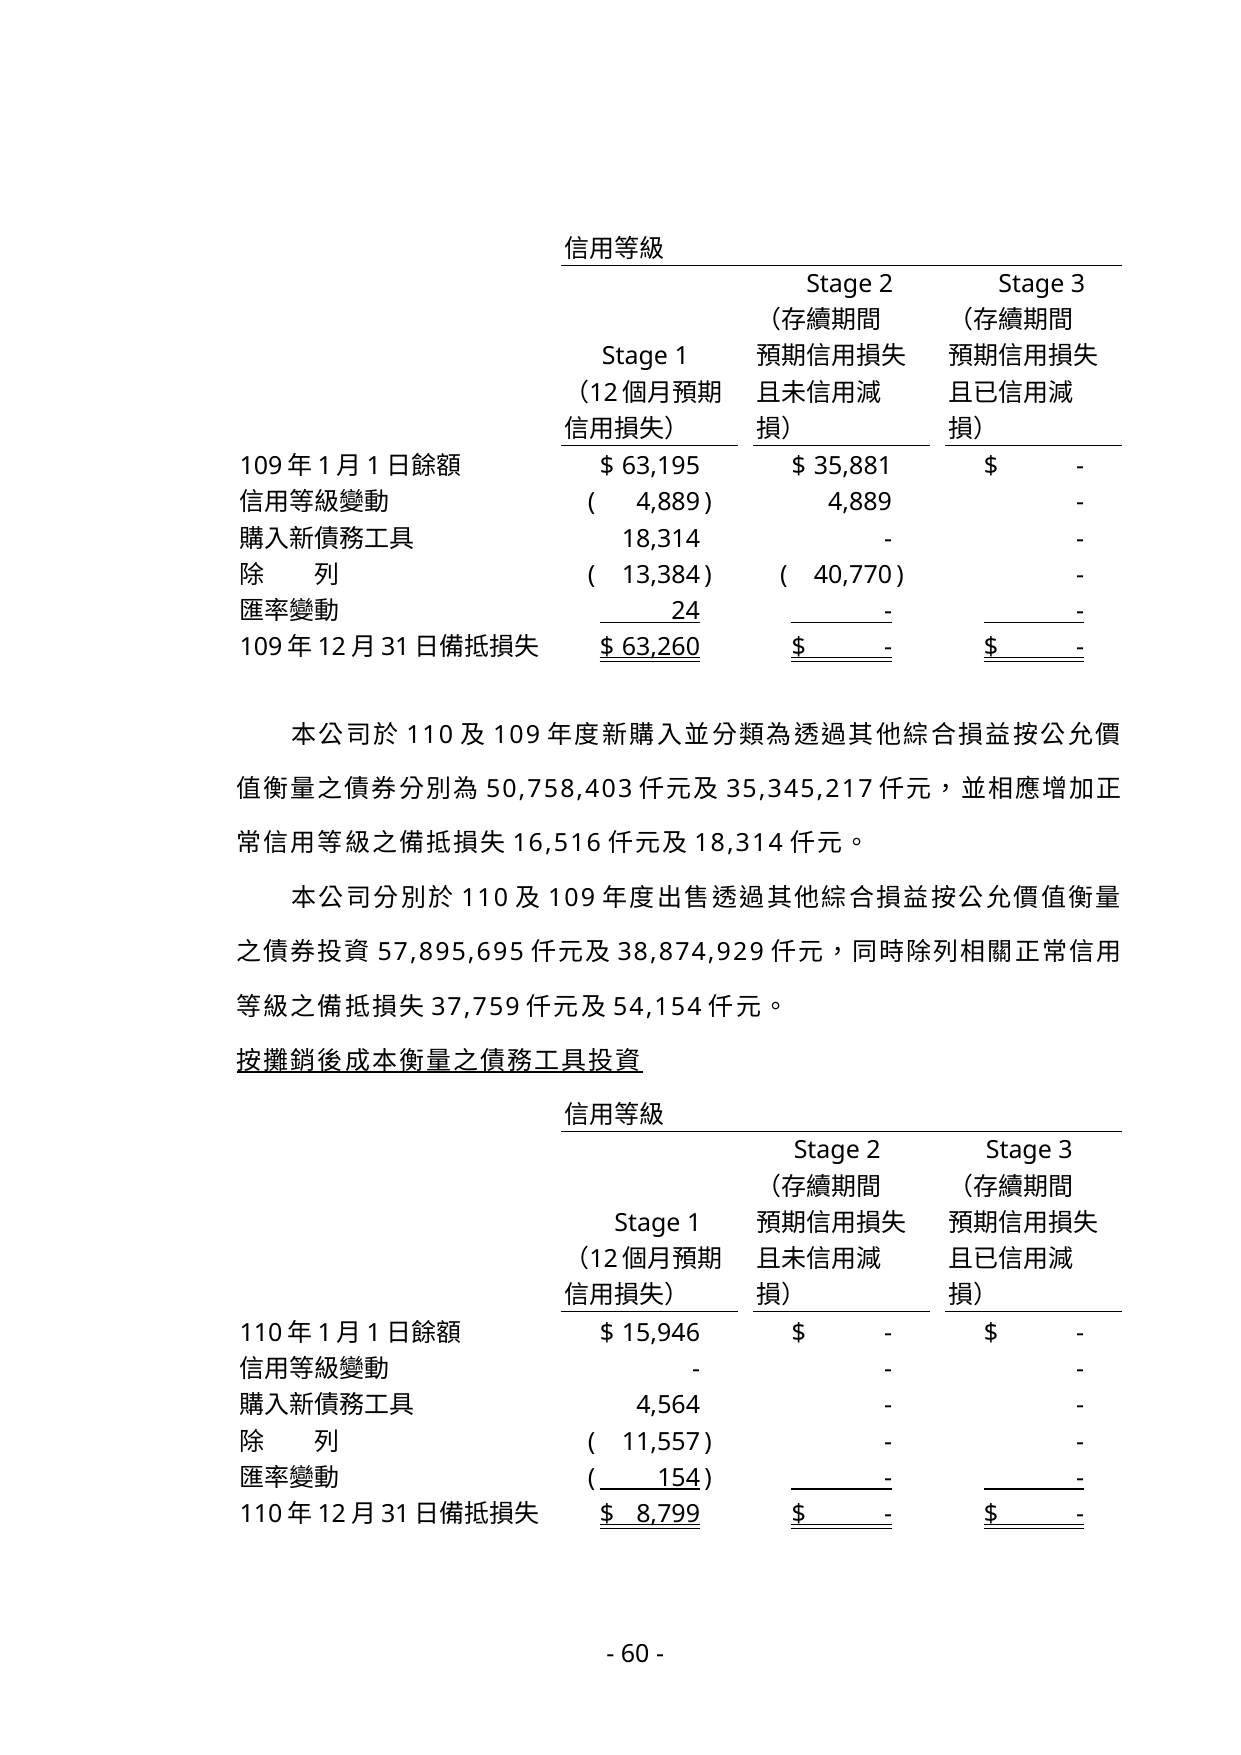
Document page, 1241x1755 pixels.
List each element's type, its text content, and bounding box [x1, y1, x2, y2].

table_cell 購入新債務工具 [236, 518, 546, 554]
text 按攤銷後成本衡量之債務工具投資 [236, 1040, 1122, 1077]
table_cell 18,314 [561, 518, 738, 554]
table_cell [930, 1132, 945, 1311]
table_cell 信用等級變動 [236, 1349, 546, 1385]
table_cell [546, 1494, 561, 1530]
table_cell [738, 1421, 753, 1457]
table_cell [930, 1385, 945, 1421]
table_cell [930, 627, 945, 663]
table_cell [930, 445, 945, 482]
table_cell [930, 266, 945, 444]
table_cell [738, 1311, 753, 1348]
table_cell [546, 265, 561, 444]
table_cell ( 40,770 ) [753, 554, 930, 591]
table_cell [546, 1311, 561, 1348]
table_cell $ - [945, 1312, 1122, 1348]
table_cell [738, 627, 753, 663]
table_cell [738, 266, 753, 444]
table_cell - [753, 1457, 930, 1493]
table_cell 24 [561, 591, 738, 627]
table_cell 109年12月31日備抵損失 [236, 627, 546, 663]
table_cell [546, 518, 561, 554]
table_cell [930, 518, 945, 554]
text 本公司分別於110及109年度出售透過其他綜合損益按公允價值衡量之債券投資57,895,695仟元及38,874,929仟元，同時除列相關正常信用等級之備抵損失37,759仟元及54,154仟元。 [236, 877, 1122, 1022]
text 本公司於110及109年度新購入並分類為透過其他綜合損益按公允價值衡量之債券分別為50,758,403仟元及35,345,217仟元，並相應增加正常信用等級之備抵損失16,516仟元及18,314仟元。 [236, 714, 1122, 859]
table_cell 除 列 [236, 554, 546, 591]
table_cell 4,564 [561, 1385, 738, 1421]
table_cell [546, 1385, 561, 1421]
table_cell - [945, 591, 1122, 627]
table_cell Stage 2 （存續期間 預期信用損失且未信用減損） [753, 266, 930, 444]
table_cell - [945, 1457, 1122, 1493]
table_cell - [561, 1349, 738, 1385]
table_header [546, 1095, 561, 1131]
table_cell [738, 591, 753, 627]
table_cell - [753, 1385, 930, 1421]
table_cell [546, 554, 561, 591]
table_cell - [945, 482, 1122, 518]
table_cell - [945, 1385, 1122, 1421]
table_cell [738, 1457, 753, 1493]
table_cell 110年1月1日餘額 [236, 1311, 546, 1348]
table_cell - [945, 1421, 1122, 1457]
table_cell 4,889 [753, 482, 930, 518]
table_cell [930, 1311, 945, 1348]
table_cell [738, 1349, 753, 1385]
table_cell Stage 3 （存續期間 預期信用損失且已信用減損） [945, 266, 1122, 444]
table_cell - [945, 1349, 1122, 1385]
table_cell [546, 445, 561, 482]
table_header [546, 228, 561, 264]
table_cell $ 15,946 [561, 1312, 738, 1348]
table_cell [738, 518, 753, 554]
table_cell ( 154 ) [561, 1457, 738, 1493]
table_cell $ 35,881 [753, 446, 930, 482]
table_cell [930, 1349, 945, 1385]
table_cell - [753, 518, 930, 554]
table_header 信用等級 [561, 1095, 1122, 1131]
table_cell 信用等級變動 [236, 482, 546, 518]
table_cell [546, 1349, 561, 1385]
table_cell ( 13,384 ) [561, 554, 738, 591]
table_cell $ - [945, 446, 1122, 482]
table_cell Stage 3 （存續期間 預期信用損失且已信用減損） [945, 1132, 1122, 1311]
table_cell Stage 1 （12個月預期信用損失） [561, 1132, 738, 1311]
table_cell [930, 1421, 945, 1457]
table_cell [738, 1494, 753, 1530]
table_cell Stage 1 （12個月預期信用損失） [561, 266, 738, 444]
table_cell [546, 1131, 561, 1311]
table_cell 匯率變動 [236, 1457, 546, 1493]
table_cell [930, 1494, 945, 1530]
table_header 信用等級 [561, 228, 1122, 264]
table_header [236, 1095, 546, 1131]
table_cell $ - [753, 1494, 930, 1530]
table_cell 購入新債務工具 [236, 1385, 546, 1421]
table_cell 除 列 [236, 1421, 546, 1457]
table_cell [546, 627, 561, 663]
table_cell [236, 1131, 546, 1311]
table_cell - [753, 1349, 930, 1385]
table_cell $ 63,260 [561, 627, 738, 663]
table_cell ( 4,889 ) [561, 482, 738, 518]
table_cell [930, 1457, 945, 1493]
table_cell [738, 445, 753, 482]
table_cell - [753, 1421, 930, 1457]
table_cell [930, 554, 945, 591]
table_cell $ - [945, 1494, 1122, 1530]
table_cell [546, 1457, 561, 1493]
table_cell $ 63,195 [561, 446, 738, 482]
table_cell $ - [945, 627, 1122, 663]
table_cell $ - [753, 627, 930, 663]
table_cell 110年12月31日備抵損失 [236, 1494, 546, 1530]
table_cell 109年1月1日餘額 [236, 445, 546, 482]
table_cell - [945, 554, 1122, 591]
table_cell ( 11,557 ) [561, 1421, 738, 1457]
table_cell [930, 482, 945, 518]
table_cell $ 8,799 [561, 1494, 738, 1530]
table_cell [738, 1385, 753, 1421]
table_cell [236, 265, 546, 444]
table_header [236, 228, 546, 264]
table_cell Stage 2 （存續期間 預期信用損失且未信用減損） [753, 1132, 930, 1311]
table_cell [930, 591, 945, 627]
table_cell [738, 482, 753, 518]
table_cell [546, 591, 561, 627]
table_cell - [945, 518, 1122, 554]
table_cell [738, 1132, 753, 1311]
table_cell [546, 1421, 561, 1457]
table_cell - [753, 591, 930, 627]
table_cell [738, 554, 753, 591]
table_cell [546, 482, 561, 518]
table_cell 匯率變動 [236, 591, 546, 627]
table_cell $ - [753, 1312, 930, 1348]
